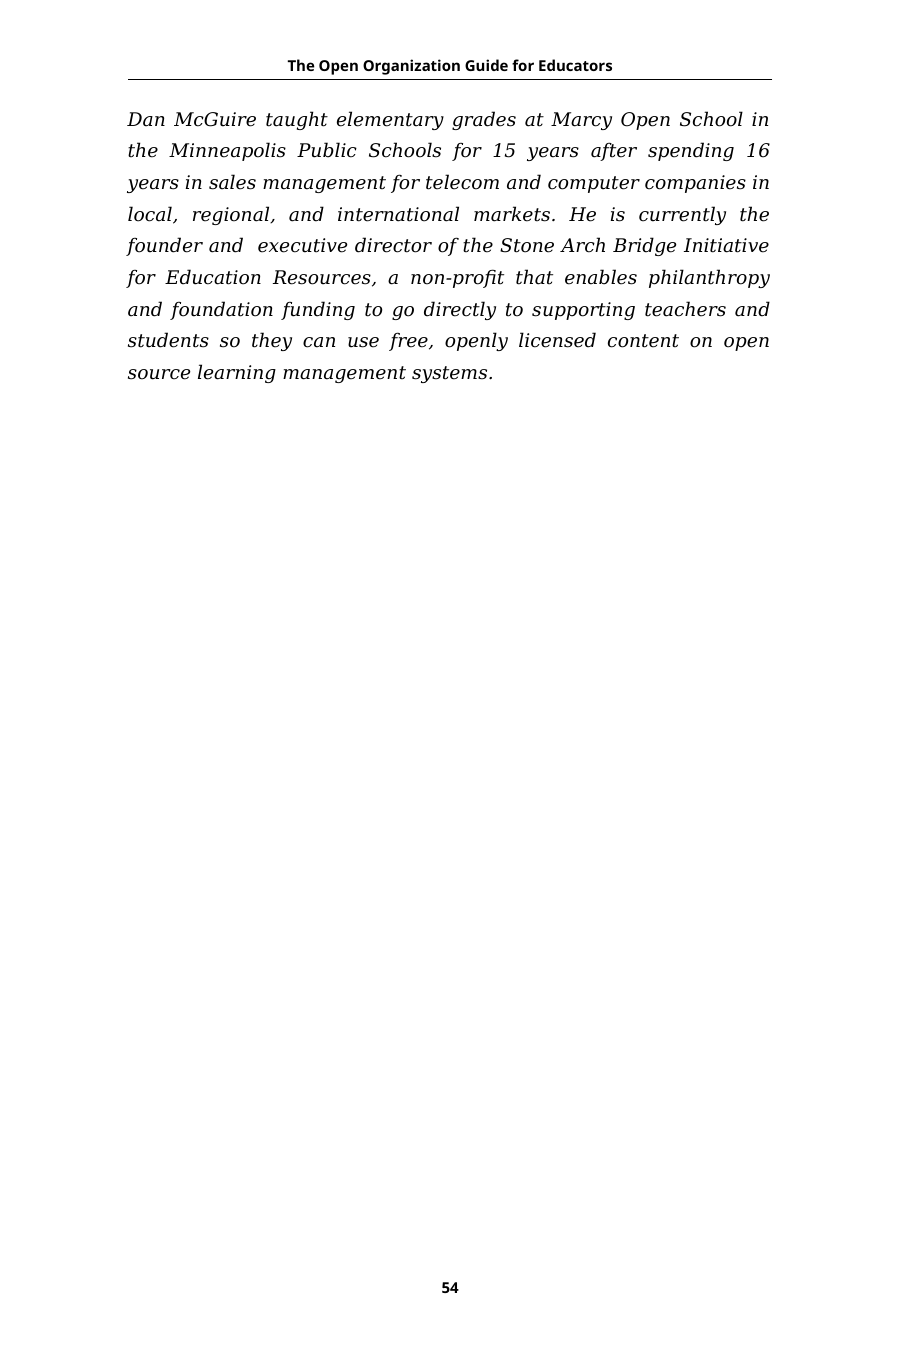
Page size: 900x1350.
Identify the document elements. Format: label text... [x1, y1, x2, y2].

text Dan McGuire taught elementary grades at Marcy Open School in the Minneapolis Public Schools for 15 years after spending 16 years in sales management for telecom and computer companies in local, regional, and international markets. He is currently the founder and executive director of the Stone Arch Bridge Initiative for Education Resources, a non-profit that enables philanthropy and foundation funding to go directly to supporting teachers and students so they can use free, openly licensed content on open source learning management systems. [127, 109, 772, 384]
